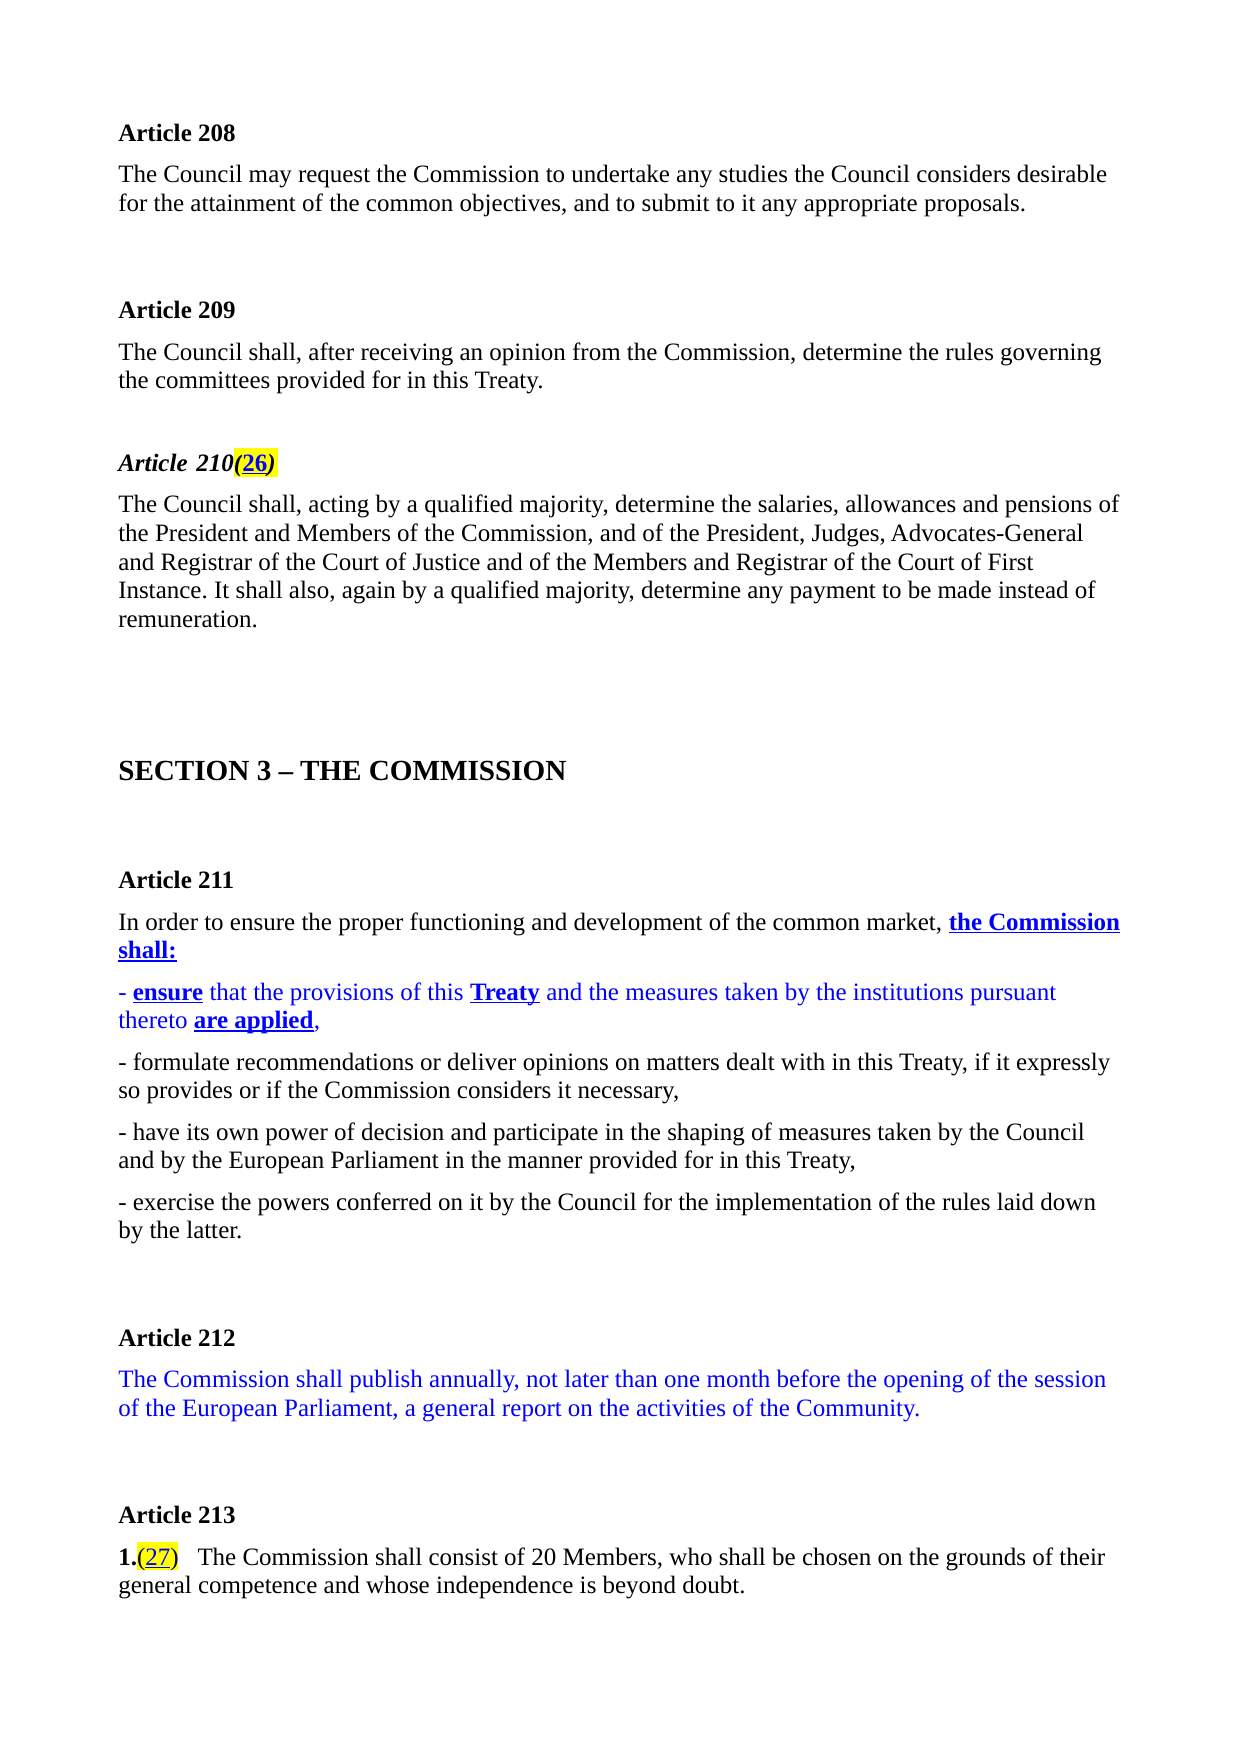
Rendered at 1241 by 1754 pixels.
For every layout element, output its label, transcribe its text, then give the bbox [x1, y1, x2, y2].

subtitle Article 209 [118, 296, 1122, 324]
subtitle SECTION 3 – THE COMMISSION [118, 753, 1122, 787]
text The Council shall, after receiving an opinion from the Commission, determine the rules governing the committees provided for in this Treaty. [118, 337, 1122, 394]
subtitle Article 213 [118, 1500, 1122, 1529]
text - exercise the powers conferred on it by the Council for the implementation of the rules laid down by the latter. [118, 1187, 1122, 1244]
subtitle Article 208 [118, 118, 1122, 147]
text 1.(27) The Commission shall consist of 20 Members, who shall be chosen on the grounds of their general competence and whose independence is beyond doubt. [118, 1542, 1122, 1599]
text The Council may request the Commission to undertake any studies the Council considers desirable for the attainment of the common objectives, and to submit to it any appropriate proposals. [118, 159, 1122, 217]
text The Commission shall publish annually, not later than one month before the opening of the session of the European Parliament, a general report on the activities of the Community. [118, 1364, 1122, 1422]
text - ensure that the provisions of this Treaty and the measures taken by the institutions pursuant thereto are applied, [118, 977, 1122, 1034]
text In order to ensure the proper functioning and development of the common market, the Commission shall: [118, 907, 1122, 964]
text The Council shall, acting by a qualified majority, determine the salaries, allowances and pensions of the President and Members of the Commission, and of the President, Judges, Advocates-General and Registrar of the Court of Justice and of the Members and Registrar of the Court of First Instance. It shall also, again by a qualified majority, determine any payment to be made instead of remuneration. [118, 489, 1122, 633]
text - formulate recommendations or deliver opinions on matters dealt with in this Treaty, if it expressly so provides or if the Commission considers it necessary, [118, 1047, 1122, 1104]
subtitle Article 211 [118, 865, 1122, 894]
subtitle Article 212 [118, 1323, 1122, 1352]
text Article 210(26) [118, 448, 1122, 477]
text - have its own power of decision and participate in the shaping of measures taken by the Council and by the European Parliament in the manner provided for in this Treaty, [118, 1117, 1122, 1174]
